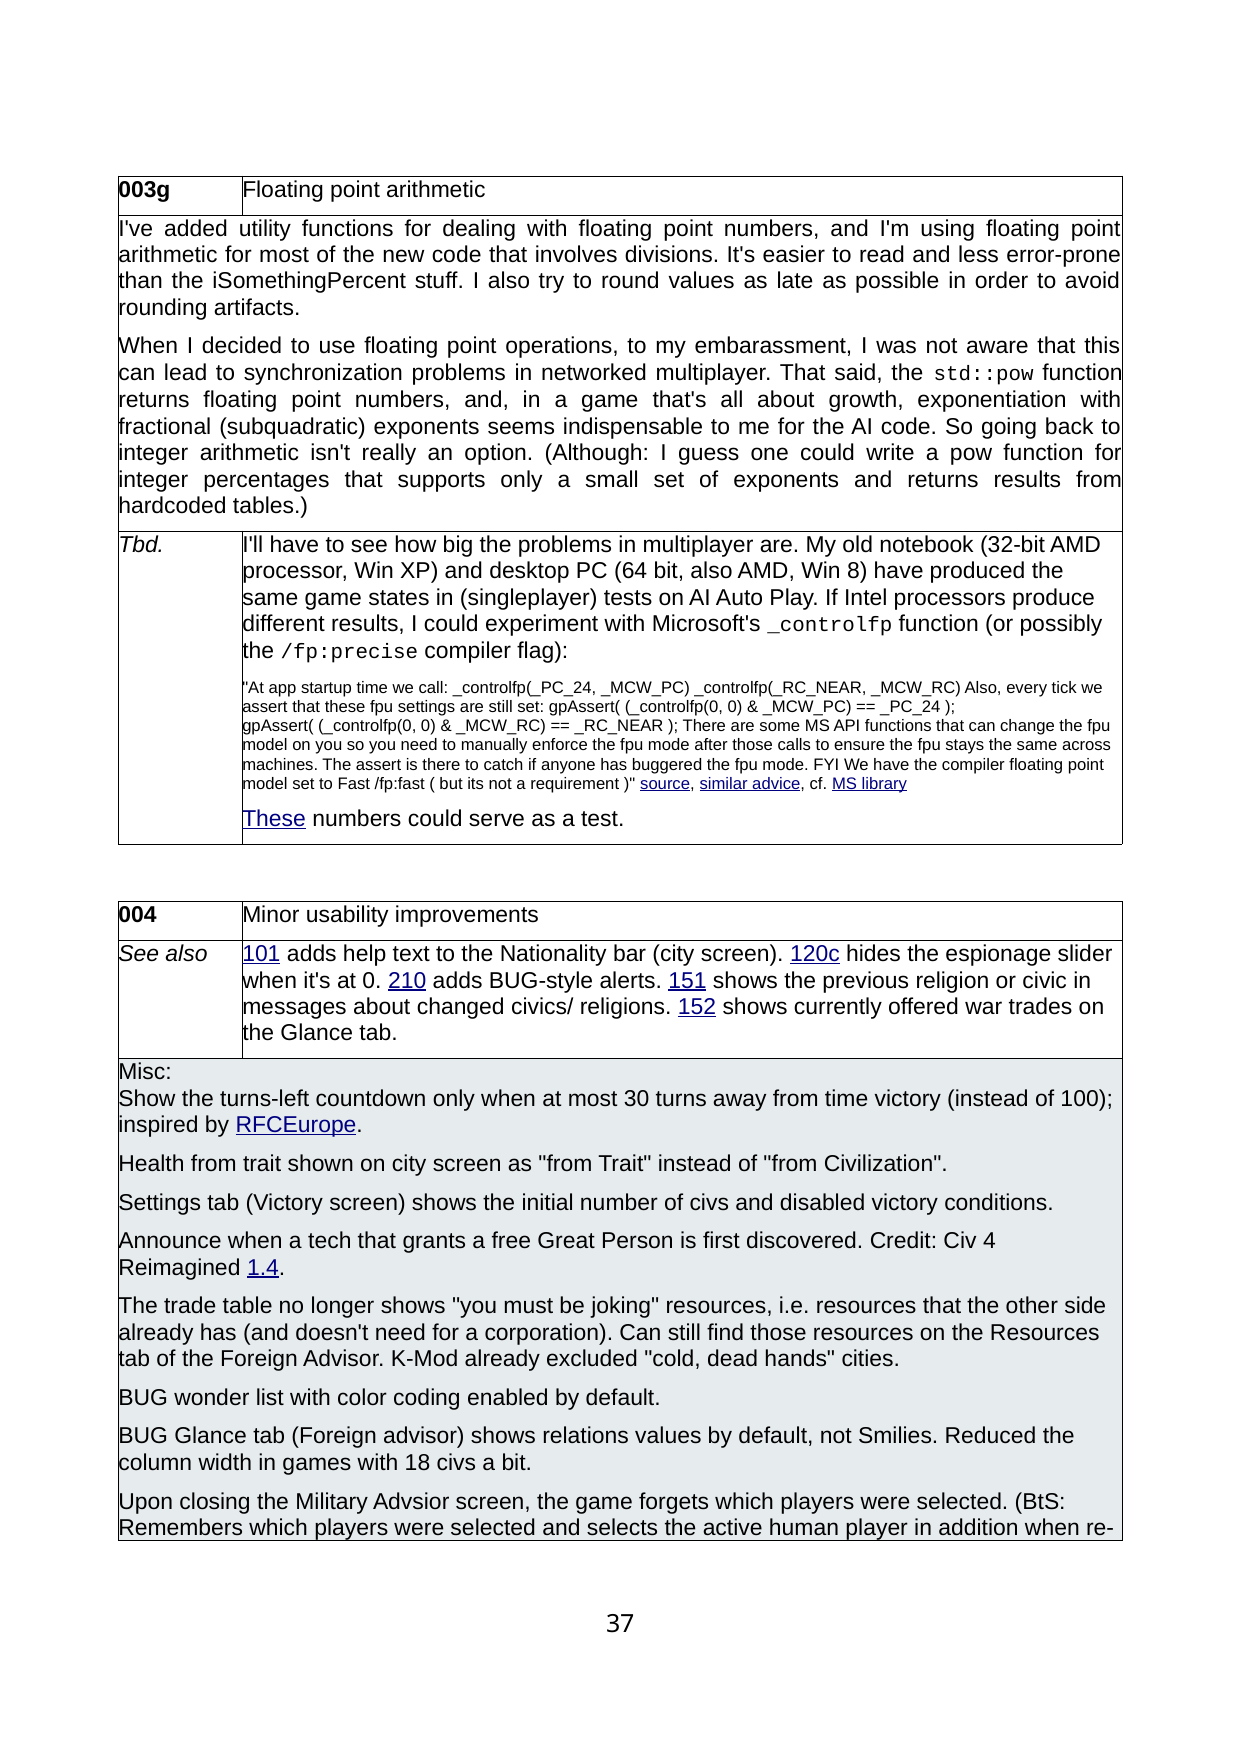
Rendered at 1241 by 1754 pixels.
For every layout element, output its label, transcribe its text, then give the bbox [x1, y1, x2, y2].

table_header Minor usability improvements [243, 902, 1122, 940]
table_cell 101 adds help text to the Nationality bar (city screen). 120c hides the espionage slider when it's at 0. 210 adds BUG-style alerts. 151 shows the previous religion or civic in messages about changed civics/ religions. 152 shows currently offered war trades on the Glance tab. [243, 941, 1122, 1058]
table_cell I've added utility functions for dealing with floating point numbers, and I'm using floating point arithmetic for most of the new code that involves divisions. It's easier to read and less error-prone than the iSomethingPercent stuff. I also try to round values as late as possible in order to avoid rounding artifacts. When I decided to use floating point operations, to my embarassment, I was not aware that this can lead to synchronization problems in networked multiplayer. That said, the std::pow function returns floating point numbers, and, in a game that's all about growth, exponentiation with fractional (subquadratic) exponents seems indispensable to me for the AI code. So going back to integer arithmetic isn't really an option. (Although: I guess one could write a pow function for integer percentages that supports only a small set of exponents and returns results from hardcoded tables.) [119, 216, 1122, 531]
table_cell Tbd. [119, 532, 242, 844]
table_cell Misc: Show the turns-left countdown only when at most 30 turns away from time victory (instead of 100); inspired by RFCEurope. Health from trait shown on city screen as "from Trait" instead of "from Civilization". Settings tab (Victory screen) shows the initial number of civs and disabled victory conditions. Announce when a tech that grants a free Great Person is first discovered. Credit: Civ 4 Reimagined 1.4. The trade table no longer shows "you must be joking" resources, i.e. resources that the other side already has (and doesn't need for a corporation). Can still find those resources on the Resources tab of the Foreign Advisor. K-Mod already excluded "cold, dead hands" cities. BUG wonder list with color coding enabled by default. BUG Glance tab (Foreign advisor) shows relations values by default, not Smilies. Reduced the column width in games with 18 civs a bit. Upon closing the Military Advsior screen, the game forgets which players were selected. (BtS: Remembers which players were selected and selects the active human player in addition when re- [119, 1059, 1122, 1540]
table_header 003g [119, 177, 242, 214]
table_cell See also [119, 941, 242, 1058]
table_header Floating point arithmetic [243, 177, 1122, 214]
table_header 004 [119, 902, 242, 940]
table_cell I'll have to see how big the problems in multiplayer are. My old notebook (32-bit AMD processor, Win XP) and desktop PC (64 bit, also AMD, Win 8) have produced the same game states in (singleplayer) tests on AI Auto Play. If Intel processors produce different results, I could experiment with Microsoft's _controlfp function (or possibly the /fp:precise compiler flag): "At app startup time we call: _controlfp(_PC_24, _MCW_PC) _controlfp(_RC_NEAR, _MCW_RC) Also, every tick we assert that these fpu settings are still set: gpAssert( (_controlfp(0, 0) & _MCW_PC) == _PC_24 ); gpAssert( (_controlfp(0, 0) & _MCW_RC) == _RC_NEAR ); There are some MS API functions that can change the fpu model on you so you need to manually enforce the fpu mode after those calls to ensure the fpu stays the same across machines. The assert is there to catch if anyone has buggered the fpu mode. FYI We have the compiler floating point model set to Fast /fp:fast ( but its not a requirement )" source, similar advice, cf. MS library These numbers could serve as a test. [243, 532, 1122, 844]
